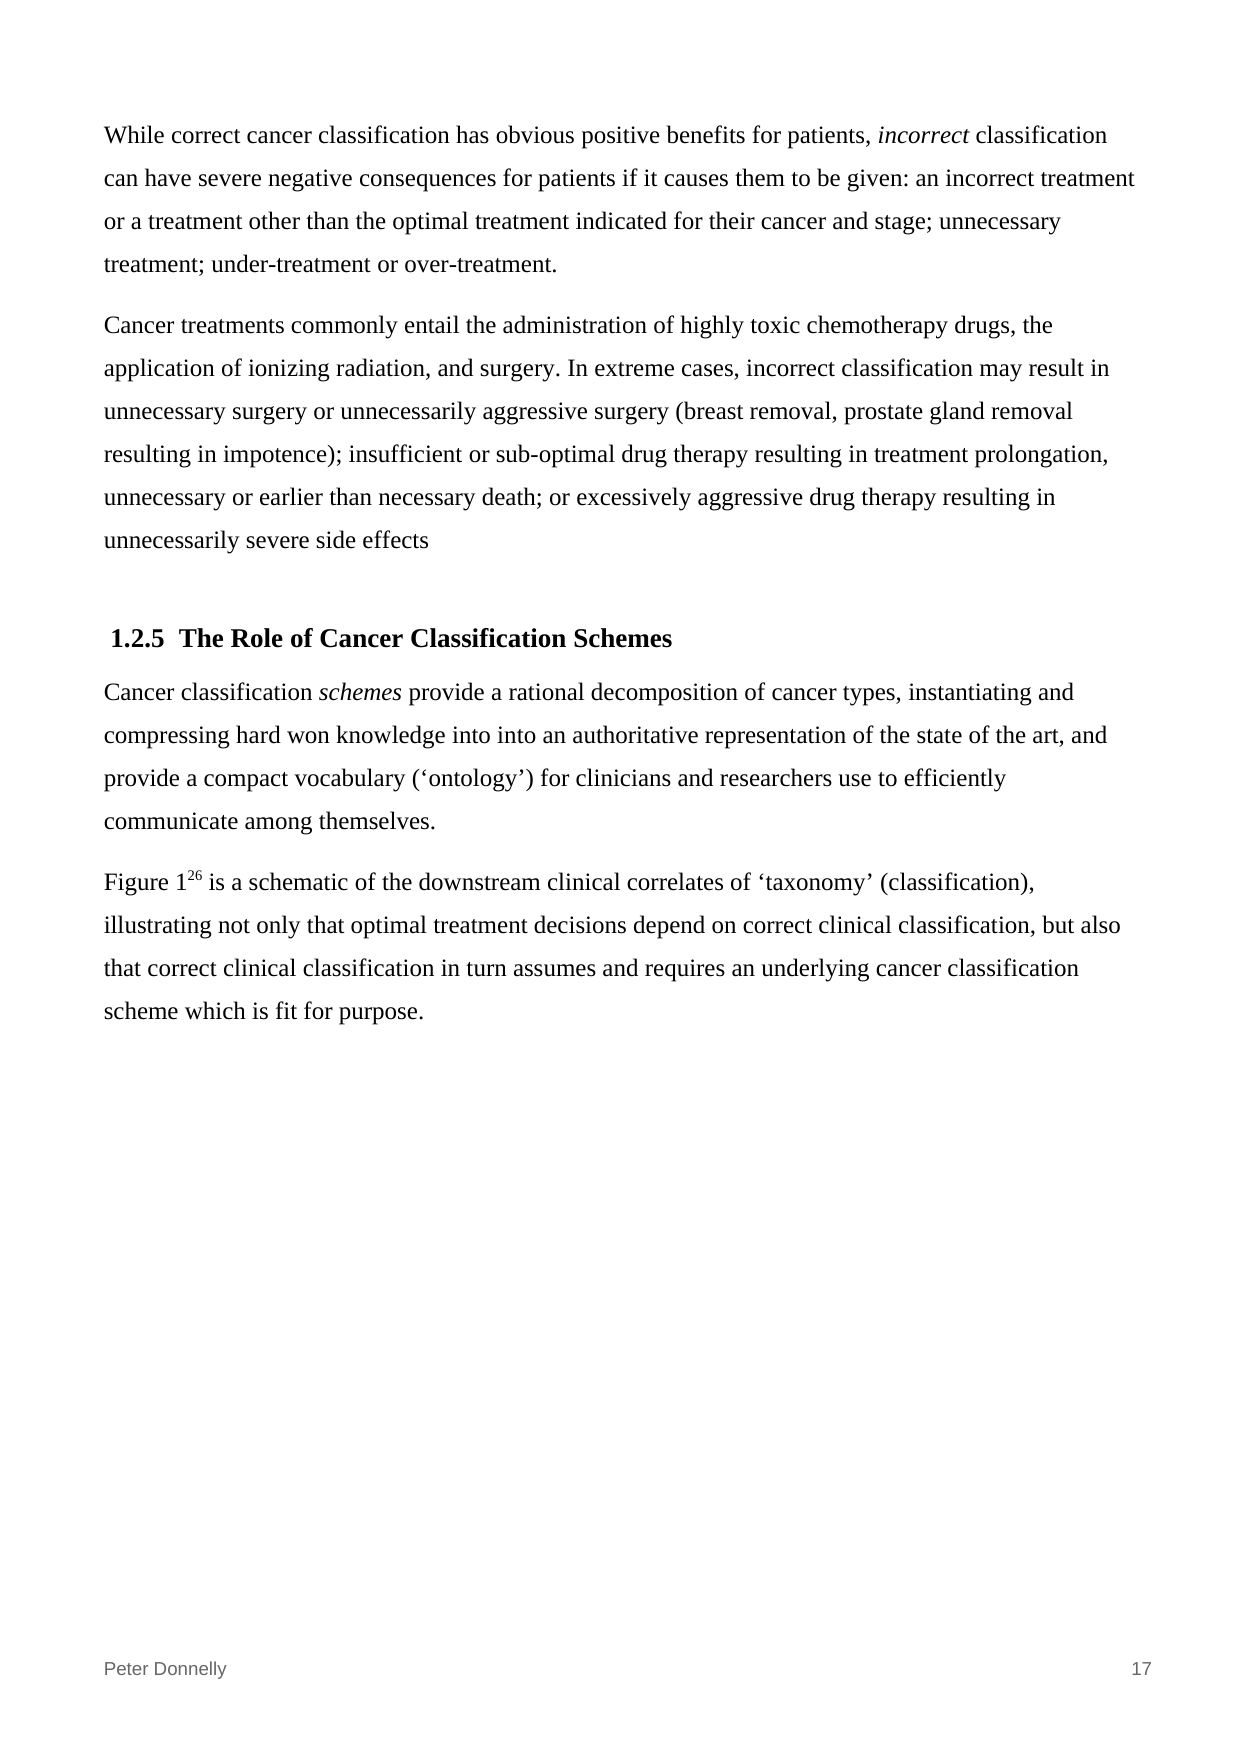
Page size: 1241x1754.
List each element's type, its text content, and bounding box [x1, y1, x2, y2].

text While correct cancer classification has obvious positive benefits for patients, incorrect classification can have severe negative consequences for patients if it causes them to be given: an incorrect treatment or a treatment other than the optimal treatment indicated for their cancer and stage; unnecessary treatment; under-treatment or over-treatment. [103, 120, 1146, 278]
text Cancer classification schemes provide a rational decomposition of cancer types, instantiating and compressing hard won knowledge into into an authoritative representation of the state of the art, and provide a compact vocabulary (‘ontology’) for clinicians and researchers use to efficiently communicate among themselves. [103, 677, 1146, 835]
text Figure 1 is a schematic of the downstream clinical correlates of ‘taxonomy’ (classification), illustrating not only that optimal treatment decisions depend on correct clinical classification, but also that correct clinical classification in turn assumes and requires an underlying cancer classification scheme which is fit for purpose. [103, 867, 1146, 1025]
text Cancer treatments commonly entail the administration of highly toxic chemotherapy drugs, the application of ionizing radiation, and surgery. In extreme cases, incorrect classification may result in unnecessary surgery or unnecessarily aggressive surgery (breast removal, prostate gland removal resulting in impotence); insufficient or sub-optimal drug therapy resulting in treatment prolongation, unnecessary or earlier than necessary death; or excessively aggressive drug therapy resulting in unnecessarily severe side effects [103, 310, 1146, 554]
subtitle The Role of Cancer Classification Schemes [103, 622, 1146, 653]
